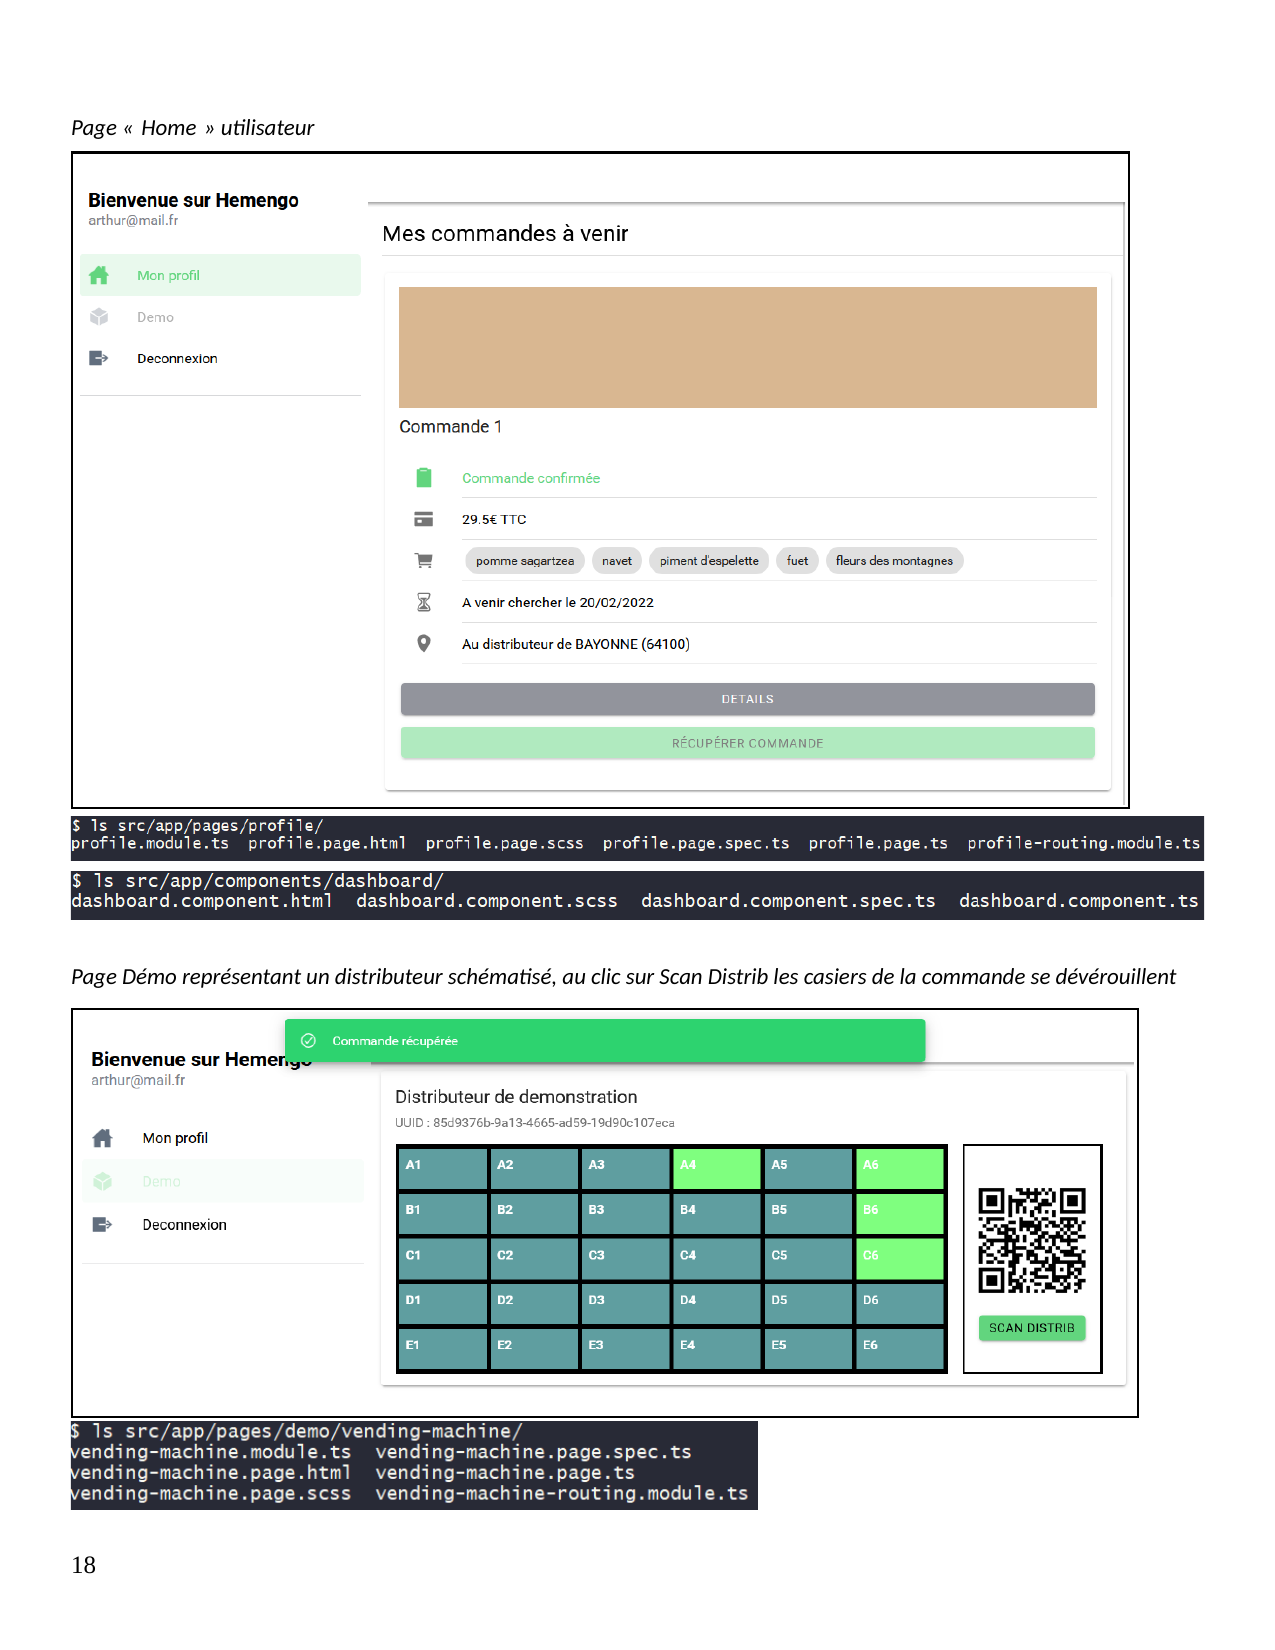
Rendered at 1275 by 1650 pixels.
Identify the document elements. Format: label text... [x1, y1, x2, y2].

picture [70, 871, 1205, 920]
picture [75, 156, 1126, 805]
picture [75, 1012, 1134, 1413]
picture [70, 816, 1205, 861]
picture [70, 1421, 758, 1510]
text Page Démo représentant un distributeur schématisé, au clic sur Scan Distrib les casiers de la commande se dévérouillent [71, 962, 1204, 990]
text Page « Home » utilisateur [71, 113, 1204, 141]
text [73, 1010, 1137, 1416]
